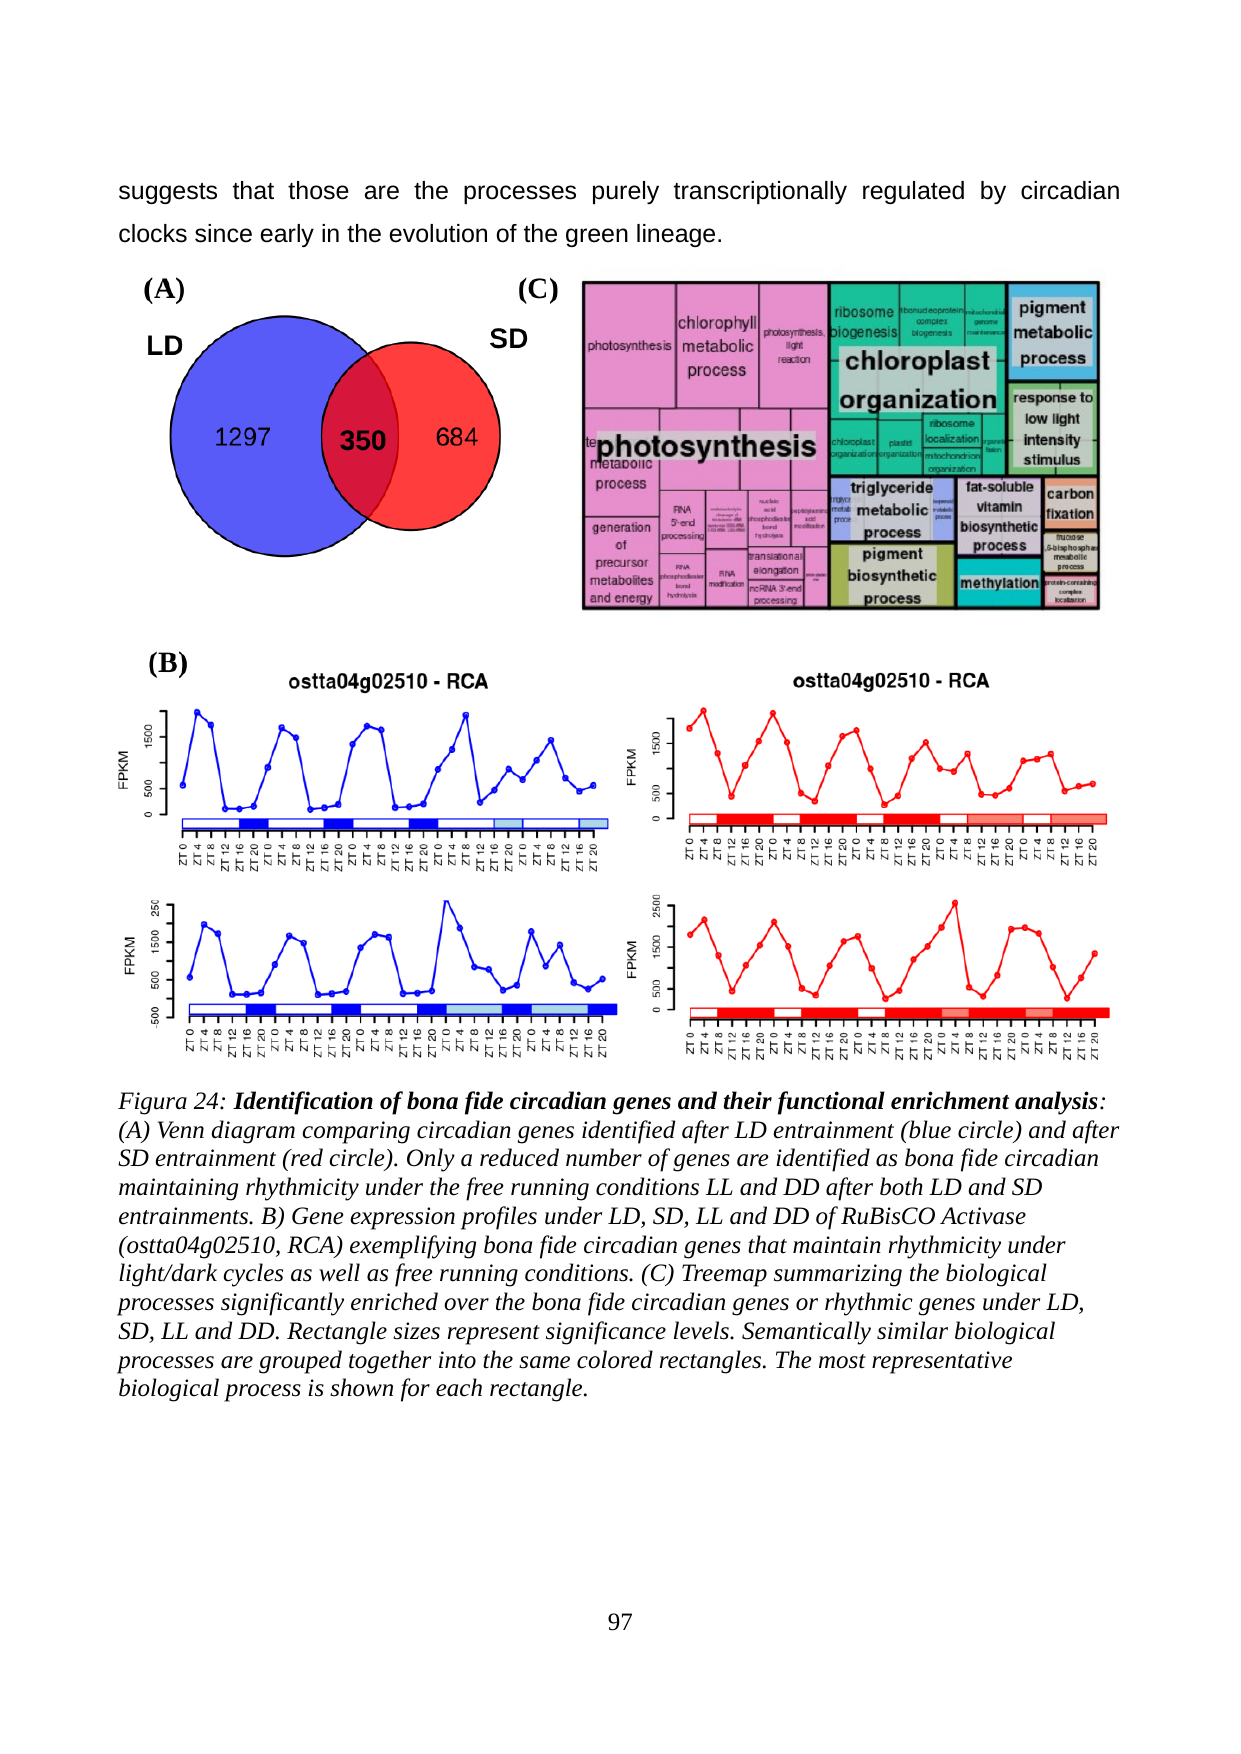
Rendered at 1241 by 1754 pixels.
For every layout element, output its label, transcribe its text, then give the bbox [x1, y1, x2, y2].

text Figura 24: Identification of bona fide circadian genes and their functional enrichment analysis: (A) Venn diagram comparing circadian genes identified after LD entrainment (blue circle) and after SD entrainment (red circle). Only a reduced number of genes are identified as bona fide circadian maintaining rhythmicity under the free running conditions LL and DD after both LD and SD entrainments. B) Gene expression profiles under LD, SD, LL and DD of RuBisCO Activase (ostta04g02510, RCA) exemplifying bona fide circadian genes that maintain rhythmicity under light/dark cycles as well as free running conditions. (C) Treemap summarizing the biological processes significantly enriched over the bona fide circadian genes or rhythmic genes under LD, SD, LL and DD. Rectangle sizes represent significance levels. Semantically similar biological processes are grouped together into the same colored rectangles. The most representative biological process is shown for each rectangle. [118, 1086, 1122, 1402]
text suggests that those are the processes purely transcriptionally regulated by circadian clocks since early in the evolution of the green lineage. [118, 176, 1122, 248]
picture [112, 262, 1117, 1086]
